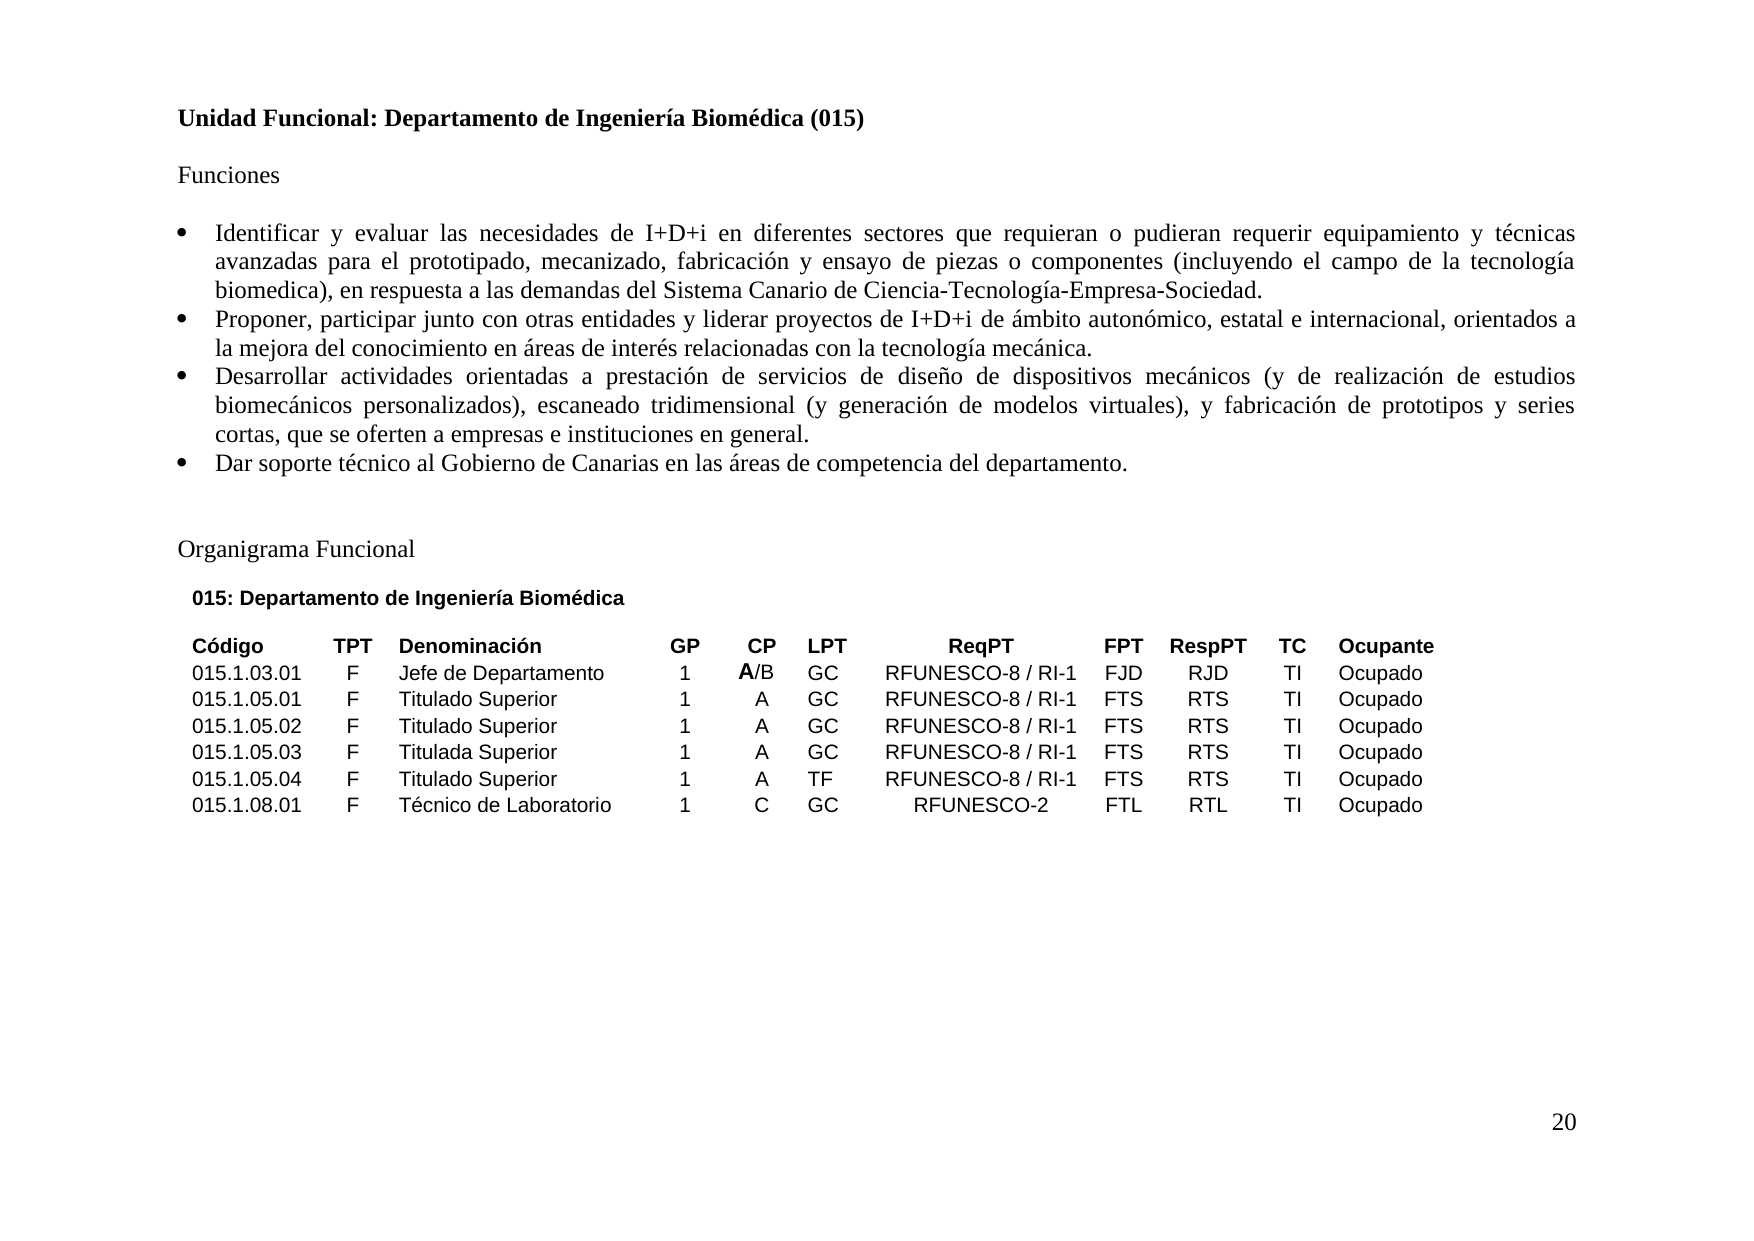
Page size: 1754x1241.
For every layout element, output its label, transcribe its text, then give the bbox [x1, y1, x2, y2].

list Desarrollar actividades orientadas a prestación de servicios de diseño de dispositivos mecánicos (y de realización de estudios biomecánicos personalizados), escaneado tridimensional (y generación de modelos virtuales), y fabricación de prototipos y series cortas, que se oferten a empresas e instituciones en general. [177, 361, 1577, 448]
table_cell FTS [1085, 764, 1162, 791]
table_cell FTS [1085, 711, 1162, 737]
table_cell FTS [1085, 738, 1162, 764]
table_cell GC [800, 684, 877, 711]
table_cell Titulado Superior [391, 684, 647, 711]
table_cell F [314, 738, 391, 764]
table_cell 1 [647, 684, 723, 711]
table_header 015: Departamento de Ingeniería Biomédica [185, 563, 1612, 610]
table_cell A/B [723, 658, 800, 684]
table_cell FTL [1085, 791, 1162, 817]
table_cell A [723, 711, 800, 737]
table_cell GC [800, 791, 877, 817]
table_cell F [314, 764, 391, 791]
table_cell Ocupado [1331, 764, 1612, 791]
table_cell A [723, 684, 800, 711]
table_cell Técnico de Laboratorio [391, 791, 647, 817]
table_cell 015.1.05.04 [185, 764, 314, 791]
table_cell F [314, 658, 391, 684]
table_cell Ocupante [1331, 610, 1612, 658]
table_cell TI [1254, 738, 1331, 764]
table_cell A [723, 764, 800, 791]
table_cell Titulado Superior [391, 711, 647, 737]
table_cell RTS [1162, 684, 1254, 711]
table_cell CP [723, 610, 800, 658]
table_cell F [314, 711, 391, 737]
table_cell Denominación [391, 610, 647, 658]
table_cell Ocupado [1331, 711, 1612, 737]
table_cell Ocupado [1331, 684, 1612, 711]
table_cell GP [647, 610, 723, 658]
table_cell LPT [800, 610, 877, 658]
table_cell GC [800, 711, 877, 737]
table_cell Ocupado [1331, 658, 1612, 684]
table_cell TC [1254, 610, 1331, 658]
table_cell Código [185, 610, 314, 658]
subtitle Unidad Funcional: Departamento de Ingeniería Biomédica (015) [177, 103, 1577, 131]
table_cell ReqPT [877, 610, 1085, 658]
table_cell 1 [647, 711, 723, 737]
table_cell Titulada Superior [391, 738, 647, 764]
table_cell FJD [1085, 658, 1162, 684]
table_cell TF [800, 764, 877, 791]
subtitle Funciones [177, 160, 1577, 189]
table_cell A [723, 738, 800, 764]
table_cell Ocupado [1331, 791, 1612, 817]
list Dar soporte técnico al Gobierno de Canarias en las áreas de competencia del departamento. [177, 448, 1577, 476]
subtitle Organigrama Funcional [177, 534, 1577, 563]
table_cell Jefe de Departamento [391, 658, 647, 684]
table_cell 015.1.03.01 [185, 658, 314, 684]
table_cell FPT [1085, 610, 1162, 658]
table_cell 1 [647, 791, 723, 817]
table_cell F [314, 684, 391, 711]
table_cell 1 [647, 738, 723, 764]
table_cell 015.1.08.01 [185, 791, 314, 817]
table_cell TI [1254, 658, 1331, 684]
table_cell RFUNESCO-8 / RI-1 [877, 684, 1085, 711]
table_cell TI [1254, 711, 1331, 737]
table_cell Titulado Superior [391, 764, 647, 791]
table_cell RFUNESCO-8 / RI-1 [877, 711, 1085, 737]
table_cell F [314, 791, 391, 817]
table_cell RFUNESCO-8 / RI-1 [877, 764, 1085, 791]
table_cell GC [800, 658, 877, 684]
table_cell TPT [314, 610, 391, 658]
table_cell RTS [1162, 764, 1254, 791]
table_cell RJD [1162, 658, 1254, 684]
table_cell 015.1.05.03 [185, 738, 314, 764]
table_cell 1 [647, 658, 723, 684]
table_cell RFUNESCO-8 / RI-1 [877, 738, 1085, 764]
table_cell FTS [1085, 684, 1162, 711]
table_cell TI [1254, 791, 1331, 817]
table_cell RFUNESCO-2 [877, 791, 1085, 817]
table_cell RTL [1162, 791, 1254, 817]
table_cell 1 [647, 764, 723, 791]
table_cell C [723, 791, 800, 817]
table_cell RTS [1162, 738, 1254, 764]
table_cell RTS [1162, 711, 1254, 737]
table_cell GC [800, 738, 877, 764]
table_cell Ocupado [1331, 738, 1612, 764]
table_cell TI [1254, 684, 1331, 711]
table_cell RespPT [1162, 610, 1254, 658]
table_cell TI [1254, 764, 1331, 791]
list Proponer, participar junto con otras entidades y liderar proyectos de I+D+i de ámbito autonómico, estatal e internacional, orientados a la mejora del conocimiento en áreas de interés relacionadas con la tecnología mecánica. [177, 304, 1577, 361]
table_cell 015.1.05.01 [185, 684, 314, 711]
table_cell RFUNESCO-8 / RI-1 [877, 658, 1085, 684]
list Identificar y evaluar las necesidades de I+D+i en diferentes sectores que requieran o pudieran requerir equipamiento y técnicas avanzadas para el prototipado, mecanizado, fabricación y ensayo de piezas o componentes (incluyendo el campo de la tecnología biomedica), en respuesta a las demandas del Sistema Canario de Ciencia-Tecnología-Empresa-Sociedad. [177, 218, 1577, 304]
table_cell 015.1.05.02 [185, 711, 314, 737]
